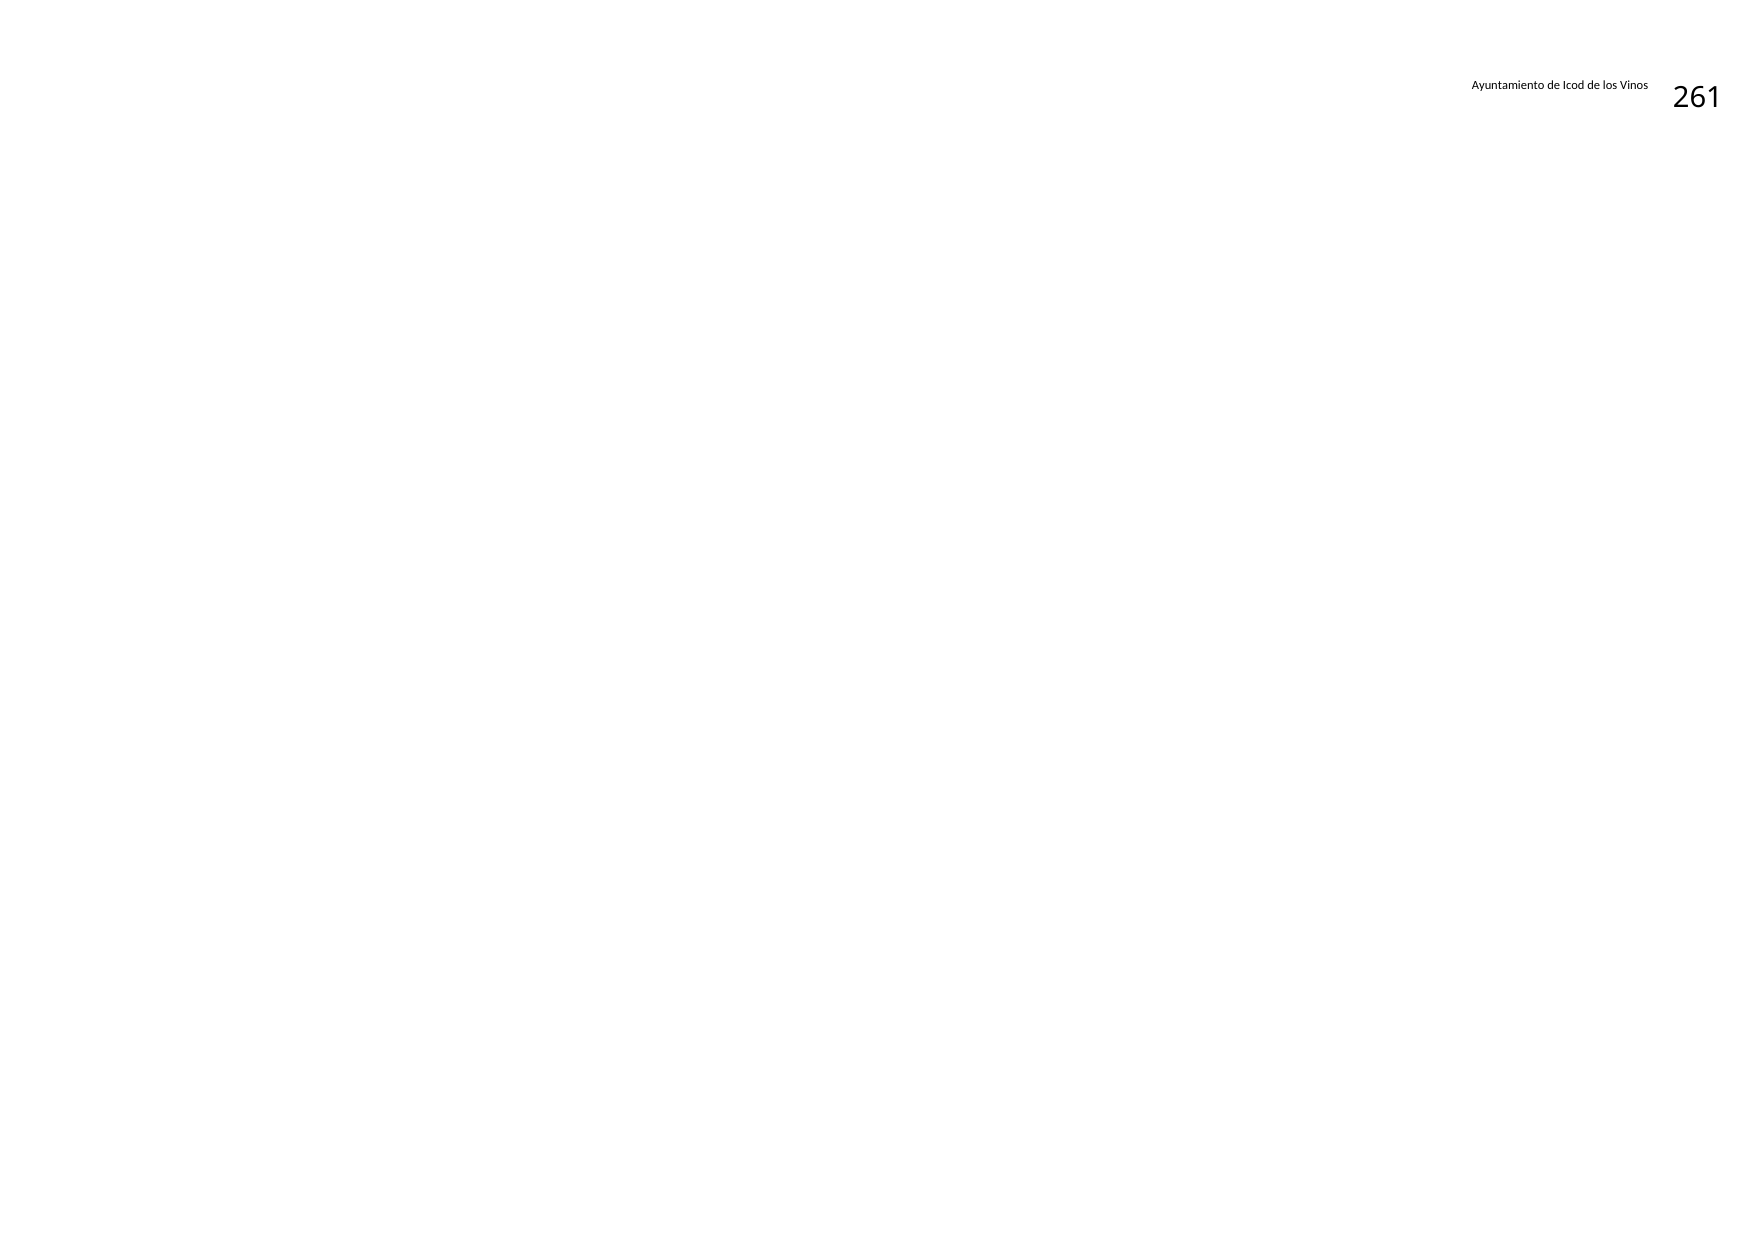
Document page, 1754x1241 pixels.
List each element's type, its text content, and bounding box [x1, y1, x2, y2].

text Ayuntamiento de Icod de los Vinos 261 [1472, 58, 1735, 116]
